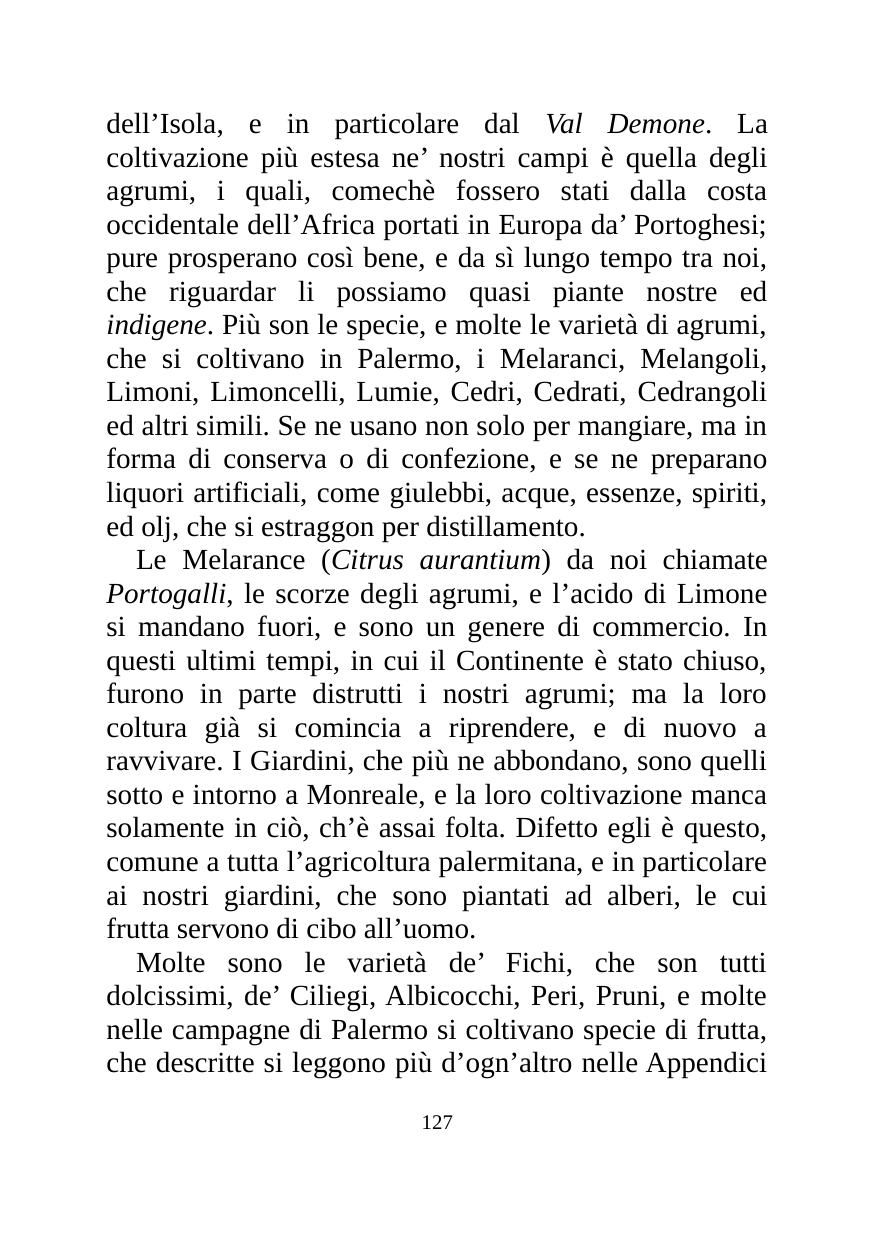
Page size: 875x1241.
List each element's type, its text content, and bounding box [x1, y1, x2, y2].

text Le Melarance (Citrus aurantium) da noi chiamate Portogalli, le scorze degli agrumi, e l’acido di Limone si mandano fuori, e sono un genere di commercio. In questi ultimi tempi, in cui il Continente è stato chiuso, furono in parte distrutti i nostri agrumi; ma la loro coltura già si comincia a riprendere, e di nuovo a ravvivare. I Giardini, che più ne abbondano, sono quelli sotto e intorno a Monreale, e la loro coltivazione manca solamente in ciò, ch’è assai folta. Difetto egli è questo, comune a tutta l’agricoltura palermitana, e in particolare ai nostri giardini, che sono piantati ad alberi, le cui frutta servono di cibo all’uomo. [106, 542, 768, 945]
text dell’Isola, e in particolare dal Val Demone. La coltivazione più estesa ne’ nostri campi è quella degli agrumi, i quali, comechè fossero stati dalla costa occidentale dell’Africa portati in Europa da’ Portoghesi; pure prosperano così bene, e da sì lungo tempo tra noi, che riguardar li possiamo quasi piante nostre ed indigene. Più son le specie, e molte le varietà di agrumi, che si coltivano in Palermo, i Melaranci, Melangoli, Limoni, Limoncelli, Lumie, Cedri, Cedrati, Cedrangoli ed altri simili. Se ne usano non solo per mangiare, ma in forma di conserva o di confezione, e se ne preparano liquori artificiali, come giulebbi, acque, essenze, spiriti, ed olj, che si estraggon per distillamento. [106, 106, 768, 542]
text Molte sono le varietà de’ Fichi, che son tutti dolcissimi, de’ Ciliegi, Albicocchi, Peri, Pruni, e molte nelle campagne di Palermo si coltivano specie di frutta, che descritte si leggono più d’ogn’altro nelle Appendici [106, 945, 768, 1079]
